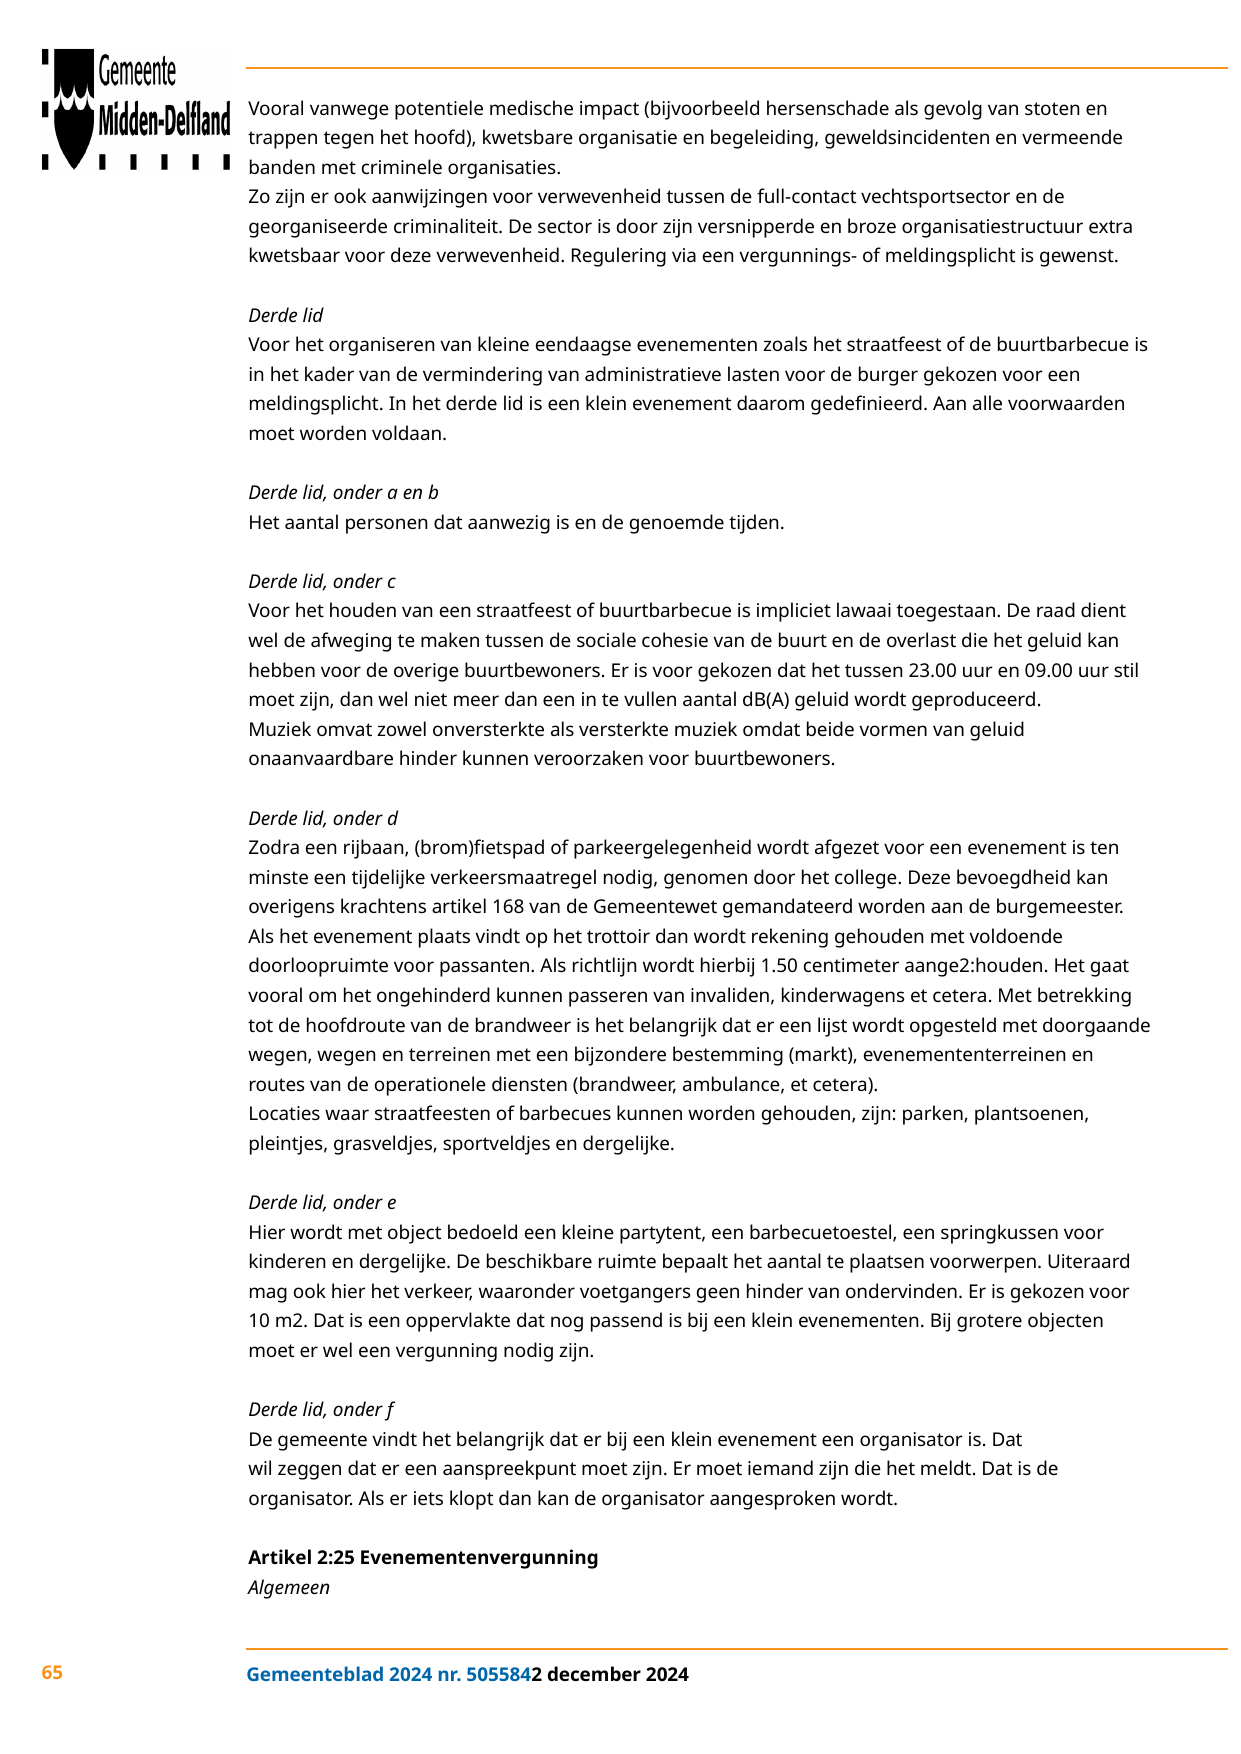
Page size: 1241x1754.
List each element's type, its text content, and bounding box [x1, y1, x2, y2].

text Derde lid, onder a en b [248, 479, 1152, 505]
text Hier wordt met object bedoeld een kleine partytent, een barbecuetoestel, een springkussen voor kinderen en dergelijke. De beschikbare ruimte bepaalt het aantal te plaatsen voorwerpen. Uiteraard mag ook hier het verkeer, waaronder voetgangers geen hinder van ondervinden. Er is gekozen voor 10 m2. Dat is een oppervlakte dat nog passend is bij een klein evenementen. Bij grotere objecten moet er wel een vergunning nodig zijn. [248, 1219, 1152, 1363]
text Muziek omvat zowel onversterkte als versterkte muziek omdat beide vormen van geluid onaanvaardbare hinder kunnen veroorzaken voor buurtbewoners. [248, 716, 1152, 771]
text Derde lid, onder d [248, 805, 1152, 831]
text Voor het organiseren van kleine eendaagse evenementen zoals het straatfeest of de buurtbarbecue is in het kader van de vermindering van administratieve lasten voor de burger gekozen voor een meldingsplicht. In het derde lid is een klein evenement daarom gedefinieerd. Aan alle voorwaarden moet worden voldaan. [248, 331, 1152, 446]
text Voor het houden van een straatfeest of buurtbarbecue is impliciet lawaai toegestaan. De raad dient wel de afweging te maken tussen de sociale cohesie van de buurt en de overlast die het geluid kan hebben voor de overige buurtbewoners. Er is voor gekozen dat het tussen 23.00 uur en 09.00 uur stil moet zijn, dan wel niet meer dan een in te vullen aantal dB(A) geluid wordt geproduceerd. [248, 598, 1152, 712]
text Derde lid, onder f [248, 1396, 1152, 1422]
text Derde lid, onder e [248, 1189, 1152, 1215]
picture [41, 47, 231, 172]
text Algemeen [248, 1574, 1152, 1600]
text Derde lid, onder c [248, 568, 1152, 594]
text De gemeente vindt het belangrijk dat er bij een klein evenement een organisator is. Dat [248, 1426, 1152, 1452]
text Derde lid [248, 302, 1152, 328]
text wil zeggen dat er een aanspreekpunt moet zijn. Er moet iemand zijn die het meldt. Dat is de organisator. Als er iets klopt dan kan de organisator aangesproken wordt. [248, 1456, 1152, 1511]
text Het aantal personen dat aanwezig is en de genoemde tijden. [248, 509, 1152, 535]
text Vooral vanwege potentiele medische impact (bijvoorbeeld hersenschade als gevolg van stoten en trappen tegen het hoofd), kwetsbare organisatie en begeleiding, geweldsincidenten en vermeende banden met criminele organisaties. [248, 95, 1152, 180]
text Artikel 2:25 Evenementenvergunning [248, 1544, 1152, 1570]
text Zodra een rijbaan, (brom)fietspad of parkeergelegenheid wordt afgezet voor een evenement is ten minste een tijdelijke verkeersmaatregel nodig, genomen door het college. Deze bevoegdheid kan overigens krachtens artikel 168 van de Gemeentewet gemandateerd worden aan de burgemeester. Als het evenement plaats vindt op het trottoir dan wordt rekening gehouden met voldoende doorloopruimte voor passanten. Als richtlijn wordt hierbij 1.50 centimeter aange2:houden. Het gaat vooral om het ongehinderd kunnen passeren van invaliden, kinderwagens et cetera. Met betrekking tot de hoofdroute van de brandweer is het belangrijk dat er een lijst wordt opgesteld met doorgaande wegen, wegen en terreinen met een bijzondere bestemming (markt), evenemententerreinen en routes van de operationele diensten (brandweer, ambulance, et cetera). [248, 834, 1152, 1097]
text Zo zijn er ook aanwijzingen voor verwevenheid tussen de full-contact vechtsportsector en de georganiseerde criminaliteit. De sector is door zijn versnipperde en broze organisatiestructuur extra kwetsbaar voor deze verwevenheid. Regulering via een vergunnings- of meldingsplicht is gewenst. [248, 183, 1152, 268]
text Locaties waar straatfeesten of barbecues kunnen worden gehouden, zijn: parken, plantsoenen, pleintjes, grasveldjes, sportveldjes en dergelijke. [248, 1101, 1152, 1156]
